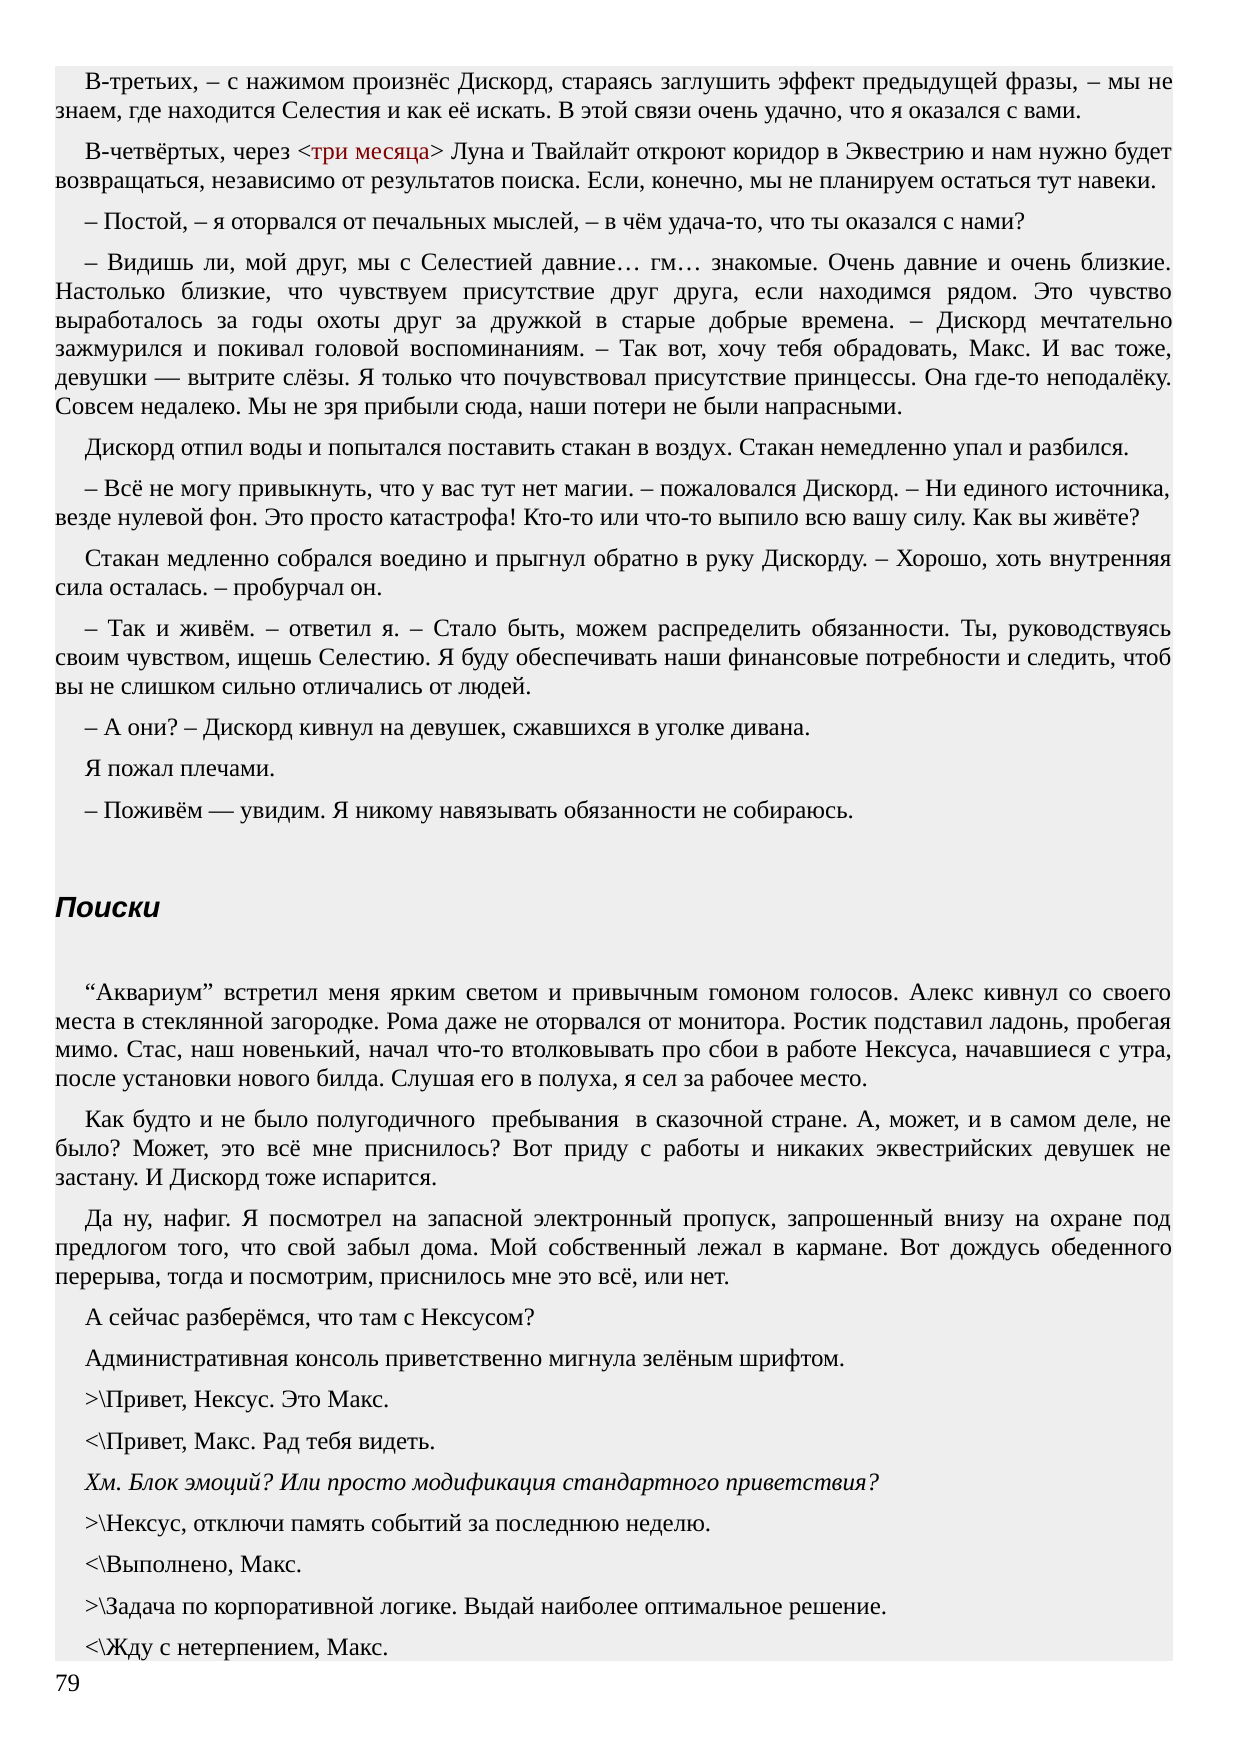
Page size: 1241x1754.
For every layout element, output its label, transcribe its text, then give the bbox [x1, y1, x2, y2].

text Стакан медленно собрался воедино и прыгнул обратно в руку Дискорду. – Хорошо, хоть внутренняя сила осталась. – пробурчал он. [55, 543, 1173, 601]
text Хм. Блок эмоций? Или просто модификация стандартного приветствия? [55, 1467, 1173, 1496]
text Административная консоль приветственно мигнула зелёным шрифтом. [55, 1343, 1173, 1372]
text <\Привет, Макс. Рад тебя видеть. [55, 1426, 1173, 1454]
text – Постой, – я оторвался от печальных мыслей, – в чём удача-то, что ты оказался с нами? [55, 206, 1173, 235]
text >\Нексус, отключи память событий за последнюю неделю. [55, 1508, 1173, 1537]
text В-третьих, – с нажимом произнёс Дискорд, стараясь заглушить эффект предыдущей фразы, – мы не знаем, где находится Селестия и как её искать. В этой связи очень удачно, что я оказался с вами. [55, 66, 1173, 123]
text – Поживём — увидим. Я никому навязывать обязанности не собираюсь. [55, 795, 1173, 823]
text <\Выполнено, Макс. [55, 1549, 1173, 1578]
text >\Задача по корпоративной логике. Выдай наиболее оптимальное решение. [55, 1591, 1173, 1619]
text В-четвёртых, через <три месяца> Луна и Твайлайт откроют коридор в Эквестрию и нам нужно будет возвращаться, независимо от результатов поиска. Если, конечно, мы не планируем остаться тут навеки. [55, 136, 1173, 193]
subtitle Поиски [55, 890, 1173, 923]
text – Всё не могу привыкнуть, что у вас тут нет магии. – пожаловался Дискорд. – Ни единого источника, везде нулевой фон. Это просто катастрофа! Кто-то или что-то выпило всю вашу силу. Как вы живёте? [55, 473, 1173, 531]
text – Так и живём. – ответил я. – Стало быть, можем распределить обязанности. Ты, руководствуясь своим чувством, ищешь Селестию. Я буду обеспечивать наши финансовые потребности и следить, чтоб вы не слишком сильно отличались от людей. [55, 613, 1173, 700]
text Дискорд отпил воды и попытался поставить стакан в воздух. Стакан немедленно упал и разбился. [55, 432, 1173, 461]
text “Аквариум” встретил меня ярким светом и привычным гомоном голосов. Алекс кивнул со своего места в стеклянной загородке. Рома даже не оторвался от монитора. Ростик подставил ладонь, пробегая мимо. Стас, наш новенький, начал что-то втолковывать про сбои в работе Нексуса, начавшиеся с утра, после установки нового билда. Слушая его в полуха, я сел за рабочее место. [55, 977, 1173, 1092]
text <\Жду с нетерпением, Макс. [55, 1632, 1173, 1661]
text А сейчас разберёмся, что там с Нексусом? [55, 1302, 1173, 1331]
text – А они? – Дискорд кивнул на девушек, сжавшихся в уголке дивана. [55, 712, 1173, 741]
text – Видишь ли, мой друг, мы с Селестией давние… гм… знакомые. Очень давние и очень близкие. Настолько близкие, что чувствуем присутствие друг друга, если находимся рядом. Это чувство выработалось за годы охоты друг за дружкой в старые добрые времена. – Дискорд мечтательно зажмурился и покивал головой воспоминаниям. – Так вот, хочу тебя обрадовать, Макс. И вас тоже, девушки — вытрите слёзы. Я только что почувствовал присутствие принцессы. Она где-то неподалёку. Совсем недалеко. Мы не зря прибыли сюда, наши потери не были напрасными. [55, 247, 1173, 420]
text Как будто и не было полугодичного пребывания в сказочной стране. А, может, и в самом деле, не было? Может, это всё мне приснилось? Вот приду с работы и никаких эквестрийских девушек не застану. И Дискорд тоже испарится. [55, 1104, 1173, 1191]
text Да ну, нафиг. Я посмотрел на запасной электронный пропуск, запрошенный внизу на охране под предлогом того, что свой забыл дома. Мой собственный лежал в кармане. Вот дождусь обеденного перерыва, тогда и посмотрим, приснилось мне это всё, или нет. [55, 1203, 1173, 1289]
text Я пожал плечами. [55, 753, 1173, 782]
text >\Привет, Нексус. Это Макс. [55, 1384, 1173, 1413]
